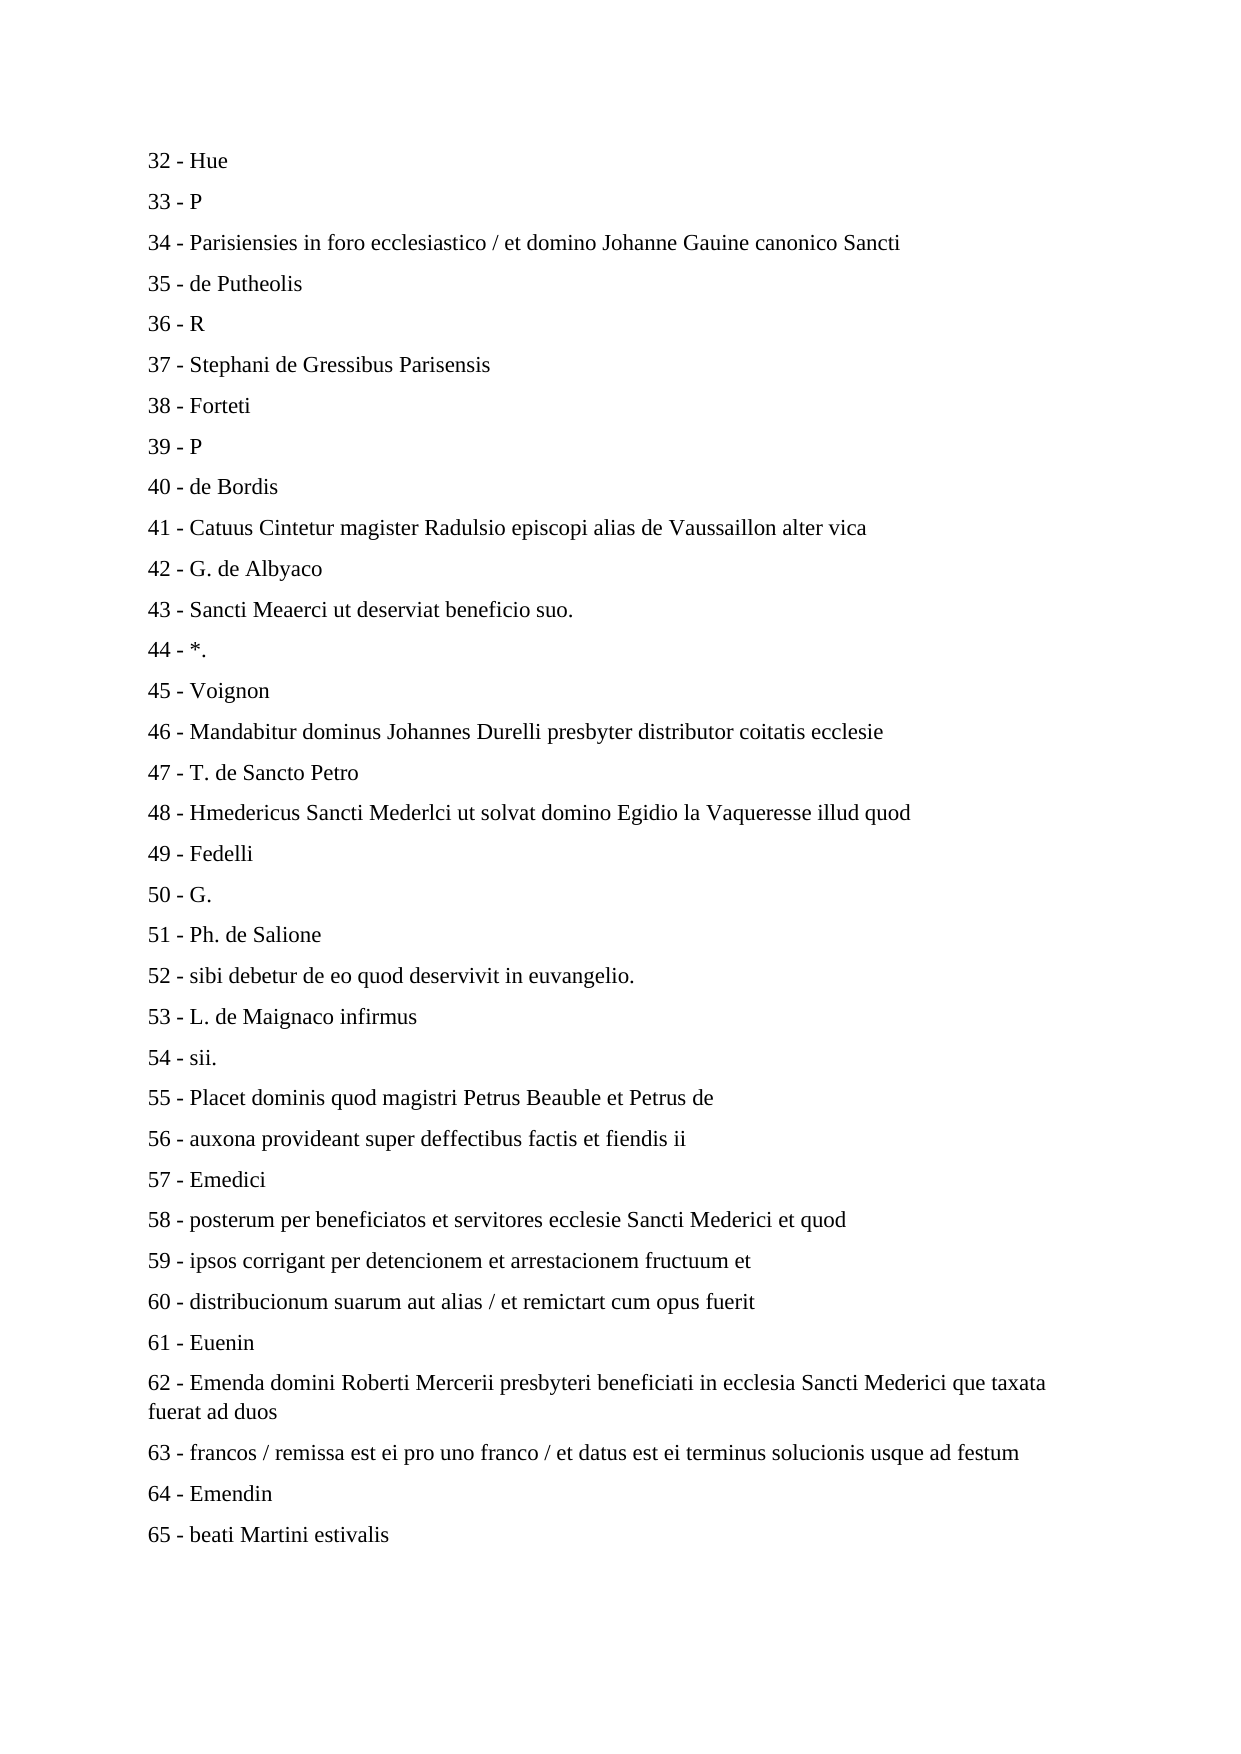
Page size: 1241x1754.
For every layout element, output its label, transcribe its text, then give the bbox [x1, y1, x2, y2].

text 36 - R [148, 311, 1093, 337]
text 56 - auxona provideant super deffectibus factis et fiendis ii [148, 1125, 1093, 1151]
text 43 - Sancti Meaerci ut deserviat beneficio suo. [148, 596, 1093, 622]
text 37 - Stephani de Gressibus Parisensis [148, 351, 1093, 378]
text 46 - Mandabitur dominus Johannes Durelli presbyter distributor coitatis ecclesie [148, 718, 1093, 744]
text 44 - *. [148, 636, 1093, 663]
text 45 - Voignon [148, 677, 1093, 703]
text 58 - posterum per beneficiatos et servitores ecclesie Sancti Mederici et quod [148, 1207, 1093, 1233]
text 33 - P [148, 188, 1093, 215]
text 41 - Catuus Cintetur magister Radulsio episcopi alias de Vaussaillon alter vica [148, 514, 1093, 541]
text 65 - beati Martini estivalis [148, 1521, 1093, 1547]
text 57 - Emedici [148, 1166, 1093, 1192]
text 52 - sibi debetur de eo quod deservivit in euvangelio. [148, 962, 1093, 988]
text 50 - G. [148, 881, 1093, 907]
text 40 - de Bordis [148, 473, 1093, 500]
text 55 - Placet dominis quod magistri Petrus Beauble et Petrus de [148, 1084, 1093, 1111]
text 54 - sii. [148, 1044, 1093, 1070]
text 35 - de Putheolis [148, 270, 1093, 296]
text 34 - Parisiensies in foro ecclesiastico / et domino Johanne Gauine canonico Sancti [148, 229, 1093, 255]
text 39 - P [148, 433, 1093, 459]
text 32 - Hue [148, 148, 1093, 174]
text 64 - Emendin [148, 1480, 1093, 1506]
text 63 - francos / remissa est ei pro uno franco / et datus est ei terminus solucionis usque ad festum [148, 1439, 1093, 1466]
text 47 - T. de Sancto Petro [148, 758, 1093, 785]
text 61 - Euenin [148, 1329, 1093, 1355]
text 42 - G. de Albyaco [148, 555, 1093, 581]
text 48 - Hmedericus Sancti Mederlci ut solvat domino Egidio la Vaqueresse illud quod [148, 799, 1093, 826]
text 49 - Fedelli [148, 840, 1093, 866]
text 59 - ipsos corrigant per detencionem et arrestacionem fructuum et [148, 1247, 1093, 1274]
text 51 - Ph. de Salione [148, 921, 1093, 948]
text 60 - distribucionum suarum aut alias / et remictart cum opus fuerit [148, 1288, 1093, 1314]
text 53 - L. de Maignaco infirmus [148, 1003, 1093, 1029]
text 62 - Emenda domini Roberti Mercerii presbyteri beneficiati in ecclesia Sancti Mederici que taxata fuerat ad duos [148, 1369, 1093, 1425]
text 38 - Forteti [148, 392, 1093, 418]
